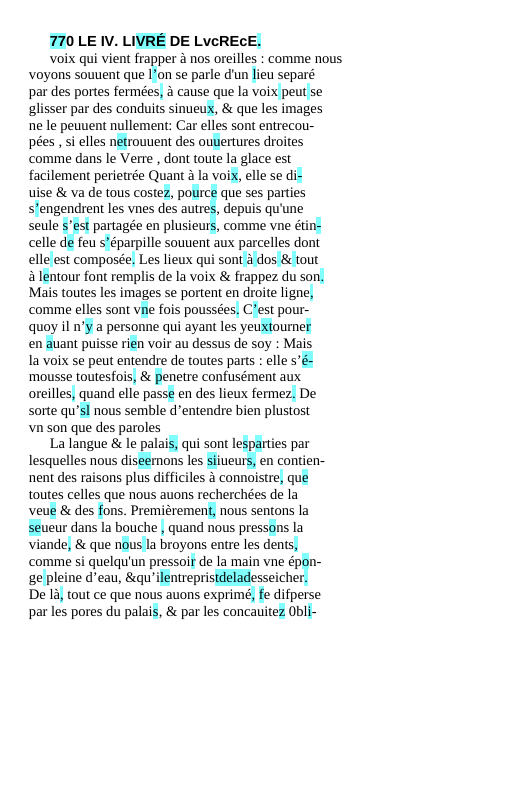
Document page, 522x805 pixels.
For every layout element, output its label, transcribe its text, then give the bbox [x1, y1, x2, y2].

text voix qui vient frapper à nos oreilles : comme nous voyons souuent que l’on se parle d'un lieu separé par des portes fermées, à cause que la voix peut se glisser par des conduits sinueux, & que les images ne le peuuent nullement: Car elles sont entrecou- pées , si elles netrouuent des ouuertures droites comme dans le Verre , dont toute la glace est facilement perietrée Quant à la voix, elle se di- uise & va de tous costez, pource que ses parties s’engendrent les vnes des autres, depuis qu'une seule s’est partagée en plusieurs, comme vne étin- celle de feu s’éparpille souuent aux parcelles dont elle est composée. Les lieux qui sont à dos & tout à lentour font remplis de la voix & frappez du son. Mais toutes les images se portent en droite ligne, comme elles sont vne fois poussées. C’est pour- quoy il n’y a personne qui ayant les yeuxtourner en auant puisse rien voir au dessus de soy : Mais la voix se peut entendre de toutes parts : elle s’é- mousse toutesfois, & penetre confusément aux oreilles, quand elle passe en des lieux fermez. De sorte qu’sl nous semble d’entendre bien plustost vn son que des paroles [29, 49, 412, 435]
text 770 LE IV. LIVRÉ DE LvcREcE. [29, 33, 412, 49]
text La langue & le palais, qui sont lesparties par lesquelles nous diseernons les siiueurs, en contien- nent des raisons plus difficiles à connoistre, que toutes celles que nous auons recherchées de la veue & des fons. Premièrement, nous sentons la seueur dans la bouche , quand nous pressons la viande, & que nous la broyons entre les dents, comme si quelqu'un pressoir de la main vne épon- ge pleine d’eau, &qu’ilentrepristdeladesseicher. De là, tout ce que nous auons exprimé, fe difperse par les pores du palais, & par les concauitez 0bli- [29, 435, 412, 619]
